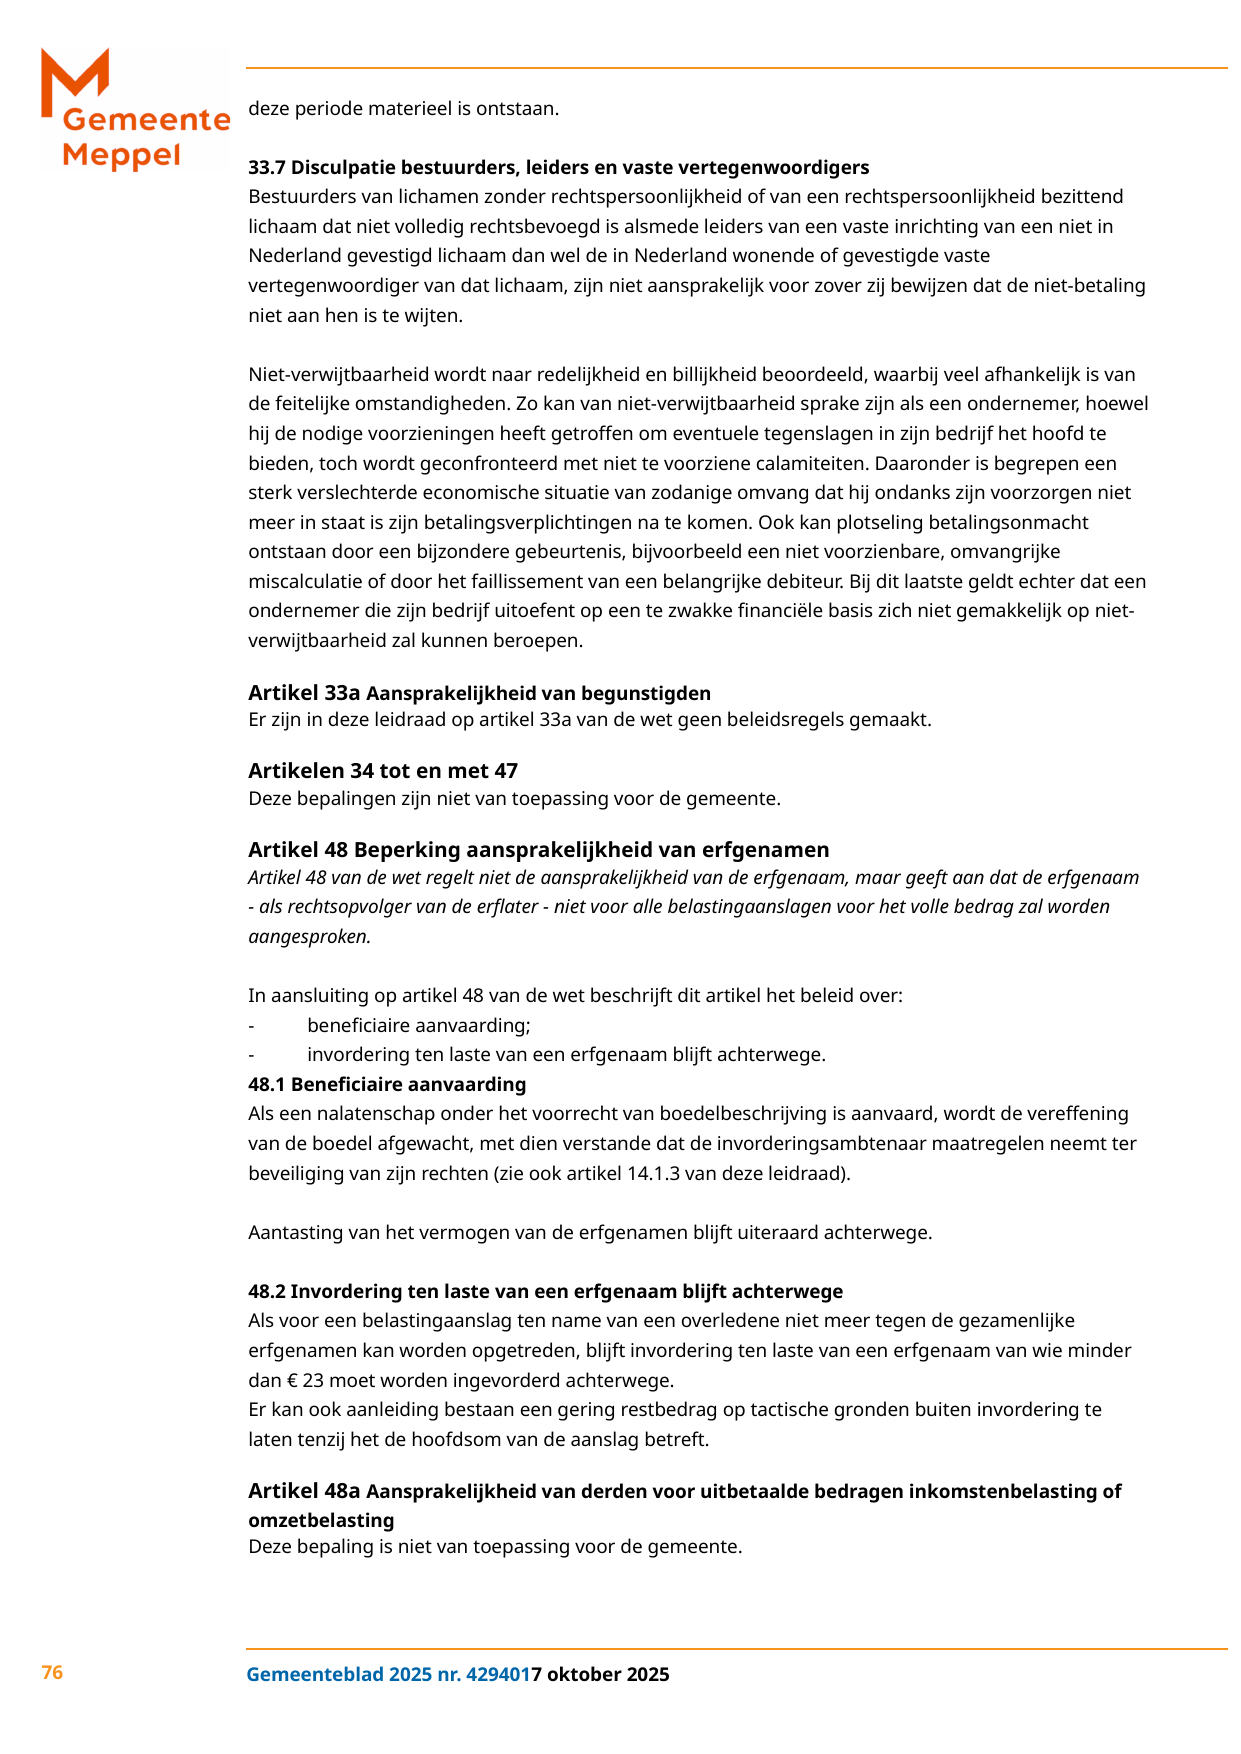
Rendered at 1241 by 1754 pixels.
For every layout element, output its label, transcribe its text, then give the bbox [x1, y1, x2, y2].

text Er zijn in deze leidraad op artikel 33a van de wet geen beleidsregels gemaakt. [248, 706, 1152, 732]
list beneficiaire aanvaarding; [248, 1012, 1152, 1037]
list invordering ten laste van een erfgenaam blijft achterwege. [248, 1041, 1152, 1067]
text Deze bepaling is niet van toepassing voor de gemeente. [248, 1533, 1152, 1559]
text Niet-verwijtbaarheid wordt naar redelijkheid en billijkheid beoordeeld, waarbij veel afhankelijk is van de feitelijke omstandigheden. Zo kan van niet-verwijtbaarheid sprake zijn als een ondernemer, hoewel hij de nodige voorzieningen heeft getroffen om eventuele tegenslagen in zijn bedrijf het hoofd te bieden, toch wordt geconfronteerd met niet te voorziene calamiteiten. Daaronder is begrepen een sterk verslechterde economische situatie van zodanige omvang dat hij ondanks zijn voorzorgen niet meer in staat is zijn betalingsverplichtingen na te komen. Ook kan plotseling betalingsonmacht ontstaan door een bijzondere gebeurtenis, bijvoorbeeld een niet voorzienbare, omvangrijke miscalculatie of door het faillissement van een belangrijke debiteur. Bij dit laatste geldt echter dat een ondernemer die zijn bedrijf uitoefent op een te zwakke financiële basis zich niet gemakkelijk op niet-verwijtbaarheid zal kunnen beroepen. [248, 361, 1152, 653]
text deze periode materieel is ontstaan. [248, 95, 1152, 121]
text Als voor een belastingaanslag ten name van een overledene niet meer tegen de gezamenlijke erfgenamen kan worden opgetreden, blijft invordering ten laste van een erfgenaam van wie minder dan € 23 moet worden ingevorderd achterwege. [248, 1308, 1152, 1392]
text 33.7 Disculpatie bestuurders, leiders en vaste vertegenwoordigers [248, 154, 1152, 180]
text Bestuurders van lichamen zonder rechtspersoonlijkheid of van een rechtspersoonlijkheid bezittend lichaam dat niet volledig rechtsbevoegd is alsmede leiders van een vaste inrichting van een niet in Nederland gevestigd lichaam dan wel de in Nederland wonende of gevestigde vaste vertegenwoordiger van dat lichaam, zijn niet aansprakelijk voor zover zij bewijzen dat de niet-betaling niet aan hen is te wijten. [248, 183, 1152, 328]
picture [41, 47, 231, 172]
text Artikel 48 Beperking aansprakelijkheid van erfgenamen [248, 835, 1152, 864]
text In aansluiting op artikel 48 van de wet beschrijft dit artikel het beleid over: [248, 982, 1152, 1008]
text Deze bepalingen zijn niet van toepassing voor de gemeente. [248, 785, 1152, 811]
text Artikel 48 van de wet regelt niet de aansprakelijkheid van de erfgenaam, maar geeft aan dat de erfgenaam - als rechtsopvolger van de erflater - niet voor alle belastingaanslagen voor het volle bedrag zal worden aangesproken. [248, 864, 1152, 949]
text Aantasting van het vermogen van de erfgenamen blijft uiteraard achterwege. [248, 1219, 1152, 1244]
text 48.2 Invordering ten laste van een erfgenaam blijft achterwege [248, 1278, 1152, 1304]
text Artikel 48a Aansprakelijkheid van derden voor uitbetaalde bedragen inkomstenbelasting of omzetbelasting [248, 1476, 1152, 1533]
text Artikelen 34 tot en met 47 [248, 757, 1152, 785]
text Als een nalatenschap onder het voorrecht van boedelbeschrijving is aanvaard, wordt de vereffening van de boedel afgewacht, met dien verstande dat de invorderingsambtenaar maatregelen neemt ter beveiliging van zijn rechten (zie ook artikel 14.1.3 van deze leidraad). [248, 1101, 1152, 1185]
text Er kan ook aanleiding bestaan een gering restbedrag op tactische gronden buiten invordering te laten tenzij het de hoofdsom van de aanslag betreft. [248, 1396, 1152, 1452]
text Artikel 33a Aansprakelijkheid van begunstigden [248, 678, 1152, 706]
text 48.1 Beneficiaire aanvaarding [248, 1071, 1152, 1097]
